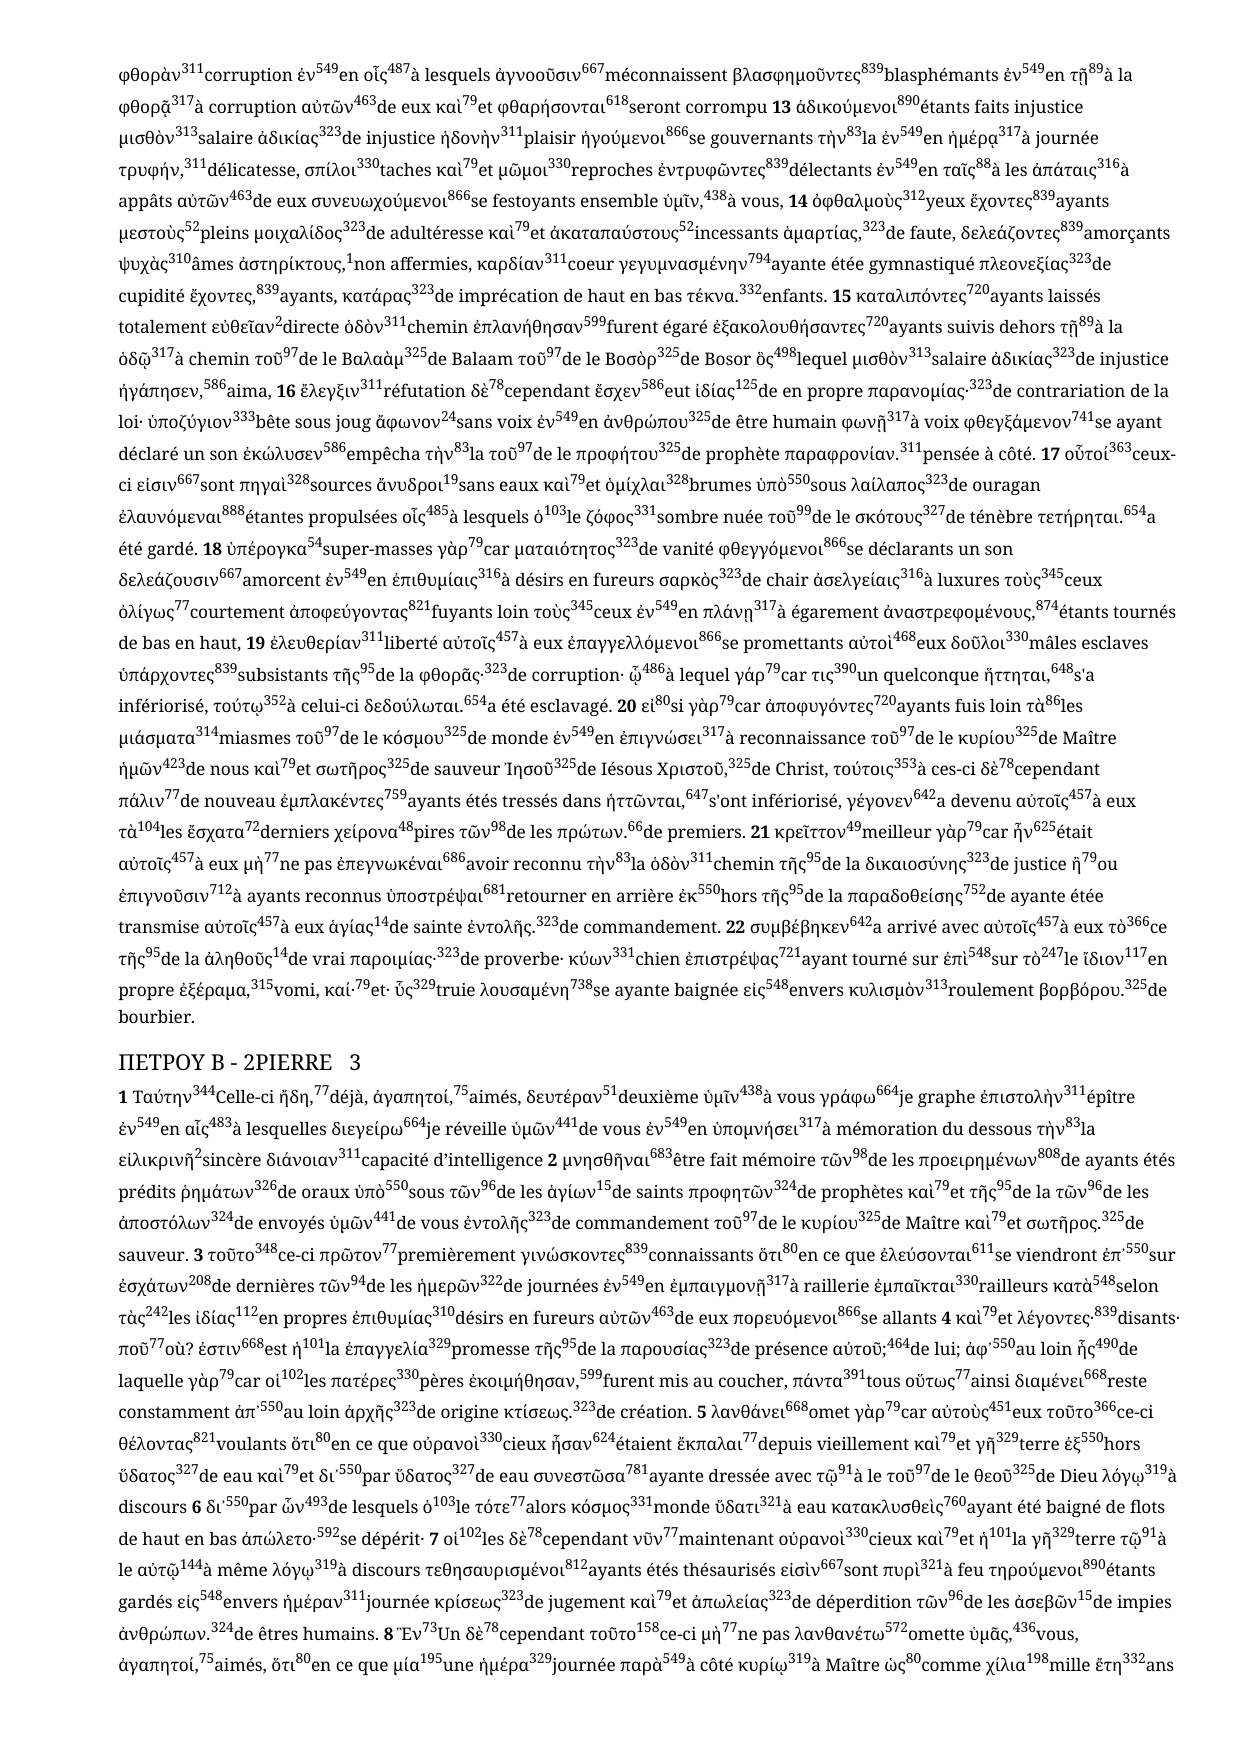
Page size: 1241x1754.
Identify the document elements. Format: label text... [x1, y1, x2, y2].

text 1 Ταύτην344Celle-ci ἤδη,77déjà, ἀγαπητοί,75aimés, δευτέραν51deuxième ὑμῖν438à vous γράφω664je graphe ἐπιστολὴν311épître ἐν549en αἷς483à lesquelles διεγείρω664je réveille ὑμῶν441de vous ἐν549en ὑπομνήσει317à mémoration du dessous τὴν83la εἰλικρινῆ2sincère διάνοιαν311capacité d’intelligence 2 μνησθῆναι683être fait mémoire τῶν98de les προειρημένων808de ayants étés prédits ῥημάτων326de oraux ὑπὸ550sous τῶν96de les ἁγίων15de saints προφητῶν324de prophètes καὶ79et τῆς95de la τῶν96de les ἀποστόλων324de envoyés ὑμῶν441de vous ἐντολῆς323de commandement τοῦ97de le κυρίου325de Maître καὶ79et σωτῆρος.325de sauveur. 3 τοῦτο348ce-ci πρῶτον77premièrement γινώσκοντες839connaissants ὅτι80en ce que ἐλεύσονται611se viendront ἐπ᾽550sur ἐσχάτων208de dernières τῶν94de les ἡμερῶν322de journées ἐν549en ἐμπαιγμονῇ317à raillerie ἐμπαῖκται330railleurs κατὰ548selon τὰς242les ἰδίας112en propres ἐπιθυμίας310désirs en fureurs αὐτῶν463de eux πορευόμενοι866se allants 4 καὶ79et λέγοντες·839disants· ποῦ77où? ἐστιν668est ἡ101la ἐπαγγελία329promesse τῆς95de la παρουσίας323de présence αὐτοῦ;464de lui; ἀφ᾽550au loin ἧς490de laquelle γὰρ79car οἱ102les πατέρες330pères ἐκοιμήθησαν,599furent mis au coucher, πάντα391tous οὕτως77ainsi διαμένει668reste constamment ἀπ᾽550au loin ἀρχῆς323de origine κτίσεως.323de création. 5 λανθάνει668omet γὰρ79car αὐτοὺς451eux τοῦτο366ce-ci θέλοντας821voulants ὅτι80en ce que οὐρανοὶ330cieux ἦσαν624étaient ἔκπαλαι77depuis vieillement καὶ79et γῆ329terre ἐξ550hors ὕδατος327de eau καὶ79et δι᾽550par ὕδατος327de eau συνεστῶσα781ayante dressée avec τῷ91à le τοῦ97de le θεοῦ325de Dieu λόγῳ319à discours 6 δι᾽550par ὧν493de lesquels ὁ103le τότε77alors κόσμος331monde ὕδατι321à eau κατακλυσθεὶς760ayant été baigné de flots de haut en bas ἀπώλετο·592se dépérit· 7 οἱ102les δὲ78cependant νῦν77maintenant οὐρανοὶ330cieux καὶ79et ἡ101la γῆ329terre τῷ91à le αὐτῷ144à même λόγῳ319à discours τεθησαυρισμένοι812ayants étés thésaurisés εἰσὶν667sont πυρὶ321à feu τηρούμενοι890étants gardés εἰς548envers ἡμέραν311journée κρίσεως323de jugement καὶ79et ἀπωλείας323de déperdition τῶν96de les ἀσεβῶν15de impies ἀνθρώπων.324de êtres humains. 8 Ἓν73Un δὲ78cependant τοῦτο158ce-ci μὴ77ne pas λανθανέτω572omette ὑμᾶς,436vous, ἀγαπητοί,75aimés, ὅτι80en ce que μία195une ἡμέρα329journée παρὰ549à côté κυρίῳ319à Maître ὡς80comme χίλια198mille ἔτη332ans καὶ79et χίλια198mille ἔτη332ans ὡς80comme ἡμέρα329journée μία.195une. 9 οὐ77non βραδύνει668est lent κύριος331Maître τῆς255de la ἐπαγγελίας,323de promesse, ὥς80comme τινες389des quelconques βραδύτητα311lenteur ἡγοῦνται,673se gouvernent, ἀλλὰ79mais μακροθυμεῖ668éloigne fureur εἰς548envers ὑμᾶς436vous μὴ79ne pas βουλόμενός867se ayant dessein τινας372des quelconques ἀπολέσθαι682se dépérir ἀλλὰ79mais πάντας372tous εἰς548envers μετάνοιαν311transintelligence χωρῆσαι.681placer. 10 Ἥξει606Surgira δὲ78cependant ἡμέρα329journée κυρίου325de Maître ὡς80comme κλέπτης331voleur ἐν549en ᾗ484à laquelle οἱ102les οὐρανοὶ330cieux ῥοιζηδὸν77avec un fort bruit παρελεύσονται,611se passeront à côté, στοιχεῖα332éléments δὲ78cependant καυσούμενα892étants embrasés λυθήσεται,619sera délié, καὶ79et γῆ329terre καὶ79et τὰ104les ἐν549en αὐτῇ456à elle ἔργα332travaux εὑρεθήσεται619sera trouvé λυόμενα.892étants déliés. 11 Τούτων359de Ces-ci οὕτως77ainsi πάντων282de tous λυομένων886de étants déliés ποταποὺς396de quels sortes δεῖ668lie ὑπάρχειν689subsister ὑμᾶς436vous ἐν549en ἁγίαις7à saintes ἀναστροφαῖς316à tournures de bas en haut καὶ79et εὐσεβείαις316à piétés 12 προσδοκῶντας821attendants καὶ79et σπεύδοντας821hâtants τὴν83la παρουσίαν311présence τῆς95de la τοῦ97de le θεοῦ325de Dieu ἡμέρας323de journée δι᾽548par le fait de ἣν478laquelle οὐρανοὶ330cieux πυρούμενοι890étants brûlés au feu λυθήσονται618seront délié καὶ79et στοιχεῖα332éléments καυσούμενα892étants embrasés τήκεται.680est fondu. 13 καινοὺς3nouveaux δὲ78cependant οὐρανοὺς312cieux καὶ79et γῆν311terre καινὴν2nouvelle κατὰ548selon τὸ87le ἐπάγγελμα315promesse αὐτοῦ464de lui προσδοκῶμεν663nous attendons ἐν549en οἷς485à lesquels δικαιοσύνη329justice κατοικεῖ.668établit maison d'habitation. 14 Διό,79C'est pourquoi, ἀγαπητοί,75aimés, ταῦτα347ces-ci προσδοκῶντες839attendants σπουδάσατε553soyez en hâte ἄσπιλοι70sans taches καὶ79et ἀμώμητοι70irréprochables αὐτῷ458à lui εὑρεθῆναι683être trouvé ἐν549en εἰρήνῃ317à paix 15 καὶ79et τὴν83la τοῦ97de le κυρίου325de Maître ἡμῶν423de nous μακροθυμίαν311distance de fureur σωτηρίαν311sauvetage ἡγεῖσθε,573que vous vous gouvernez, καθὼς77de haut en bas comme καὶ77aussi ὁ103le ἀγαπητὸς71aimé ἡμῶν423de nous ἀδελφὸς331frère Παῦλος331Paulus κατὰ548selon τὴν83la δοθεῖσαν742ayante étée donnée αὐτῷ458à lui σοφίαν311sagesse ἔγραψεν586grapha ὑμῖν,438à vous, 16 ὡς80comme καὶ77aussi ἐν549en πάσαις272à toutes ἐπιστολαῖς316à épîtres λαλῶν840bavardant ἐν549en αὐταῖς455à elles περὶ550autour τούτων359de ces-ci ἐν549en αἷς483à lesquelles ἐστιν668est δυσνόητά48difficiles à comprendre τινα288des quelconques ἃ481lesquels οἱ102les ἀμαθεῖς70ignorants καὶ79et ἀστήρικτοι70non affermis στρεβλοῦσιν667tordent ὡς80comme καὶ77aussi τὰς82les λοιπὰς112restantes γραφὰς310graphes πρὸς548vers τὴν243la ἰδίαν344en propre αὐτῶν463de eux ἀπώλειαν.311déperdition. 17 Ὑμεῖς447Vous οὖν,79donc, ἀγαπητοί,75aimés, προγινώσκοντες839connaissants avant φυλάσσεσθε,573que vous vous gardiennez, ἵνα80afin que μὴ77ne pas τῇ89à la τῶν96de les ἀθέσμων64de sans institutions πλάνῃ317à égarement συναπαχθέντες759ayants étés emmenés avec ἐκπέσητε896que vous tombiez dehors τοῦ257de le ἰδίου127de en propre στηριγμοῦ,325de fixité, 18 αὐξάνετε569croissez δὲ78cependant ἐν549en χάριτι317à grâce καὶ79et γνώσει317à connaissance τοῦ97de le κυρίου325de Maître ἡμῶν423de nous καὶ79et σωτῆρος325de sauveur Ἰησοῦ325de Iésous Χριστοῦ.325de Christ. αὐτῷ458à lui ἡ101la δόξα329gloire καὶ79et νῦν77maintenant καὶ79et εἰς548envers ἡμέραν311journée αἰῶνος.325de ère. ἀμήν·304amen· [118, 1081, 1181, 1677]
text ΠΕΤΡΟΥ Β - 2PIERRE 3 [118, 1047, 1181, 1077]
text 1 Ἐγένοντο591Se devinrent δὲ78cependant καὶ77aussi ψευδοπροφῆται330faux prophètes ἐν549en τῷ91à le λαῷ,319à peuple, ὡς80comme καὶ77aussi ἐν549en ὑμῖν438à vous ἔσονται611se seront ψευδοδιδάσκαλοι330faux enseignants οἵτινες497lesquels des quelconques παρεισάξουσιν605introduiront à côté αἱρέσεις310hérésies ἀπωλείας323de déperdition καὶ77aussi τὸν85le ἀγοράσαντα707ayant acheté à l'agora αὐτοὺς451eux δεσπότην313despote ἀρνούμενοι866se niants ἐπάγοντες839menants sur ἑαυτοῖς532à eux-mêmes ταχινὴν2rapide ἀπώλειαν.311déperdition. 2 καὶ79et πολλοὶ389nombreux ἐξακολουθήσουσιν605suivront dehors αὐτῶν463de eux ταῖς88à les ἀσελγείαις316à luxures δι᾽548par le fait de οὓς479lesquels ἡ101la ὁδὸς329chemin τῆς95de la ἀληθείας323de vérité βλασφημηθήσεται,619sera blasphémé, 3 καὶ79et ἐν549en πλεονεξίᾳ317à cupidité πλαστοῖς9à façonnés λόγοις318à discours ὑμᾶς436vous ἐμπορεύσονται611se négocieront οἷς485à lesquels τὸ105le κρίμα333objet de jugement ἔκπαλαι77depuis vieillement οὐκ77non ἀργεῖ668est sans travail καὶ79et ἡ101la ἀπώλεια329déperdition αὐτῶν463de eux οὐ77non νυστάζει.668assoupit. 4 Εἰ80Si γὰρ79car ὁ103le θεὸς331Dieu ἀγγέλων324de anges ἁμαρτησάντων715de ayants fautés οὐκ77non ἐφείσατο592se épargna ἀλλὰ79mais σειραῖς316à lassos ζόφου325de sombre nuée ταρταρώσας721ayant jeté au Tartare παρέδωκεν586transmit εἰς548envers κρίσιν311jugement τηρουμένους874étants gardés 5 καὶ79et ἀρχαίου16de originaire κόσμου325de monde οὐκ77non ἐφείσατο592se épargna ἀλλ᾽79mais ὄγδοον53huitième Νῶε313Noé δικαιοσύνης323de justice κήρυκα313annonciateur ἐφύλαξεν586gardienna κατακλυσμὸν313cataclysme κόσμῳ319à monde ἀσεβῶν64de impies ἐπάξας721ayant mené sur 6 καὶ79et πόλεις310cités Σοδόμων326de Sodomas καὶ79et Γομόρρας322de Gomorras τεφρώσας721ayant réduit en cendres καταστροφῇ317à catastrophe κατέκρινεν586jugea contre ὑπόδειγμα315sous-échantillon μελλόντων833de imminants ἀσεβέσιν58à impies τεθεικὼς783ayant posé 7 καὶ79et δίκαιον4juste Λὼτ313Lot καταπονούμενον875étant accablé de haut en bas ὑπὸ550sous τῆς95de la τῶν96de les ἀθέσμων64de sans institutions ἐν549en ἀσελγείᾳ317à luxure ἀναστροφῆς323de tournure de bas en haut ἐρρύσατο·592se délivra· 8 βλέμματι321à regard γὰρ79car καὶ79et ἀκοῇ317à écoute ὁ103le δίκαιος71juste ἐγκατοικῶν840établissant maison d'habitation dedans ἐν549en αὐτοῖς457à eux ἡμέραν311journée ἐξ550hors ἡμέρας323de journée ψυχὴν311âme δικαίαν2juste ἀνόμοις11à sans lois ἔργοις320à travaux ἐβασάνιζεν.625torturait. 9 οἶδεν642a su κύριος331Maître εὐσεβεῖς52pieux ἐκ550hors πειρασμοῦ325de tentation ῥύεσθαι,690se délivrer, ἀδίκους52injustes δὲ78cependant εἰς548envers ἡμέραν311journée κρίσεως323de jugement κολαζομένους874étants corrigés τηρεῖν,689garder, 10 μάλιστα77surtout δὲ78cependant τοὺς345ceux ὀπίσω552derrière σαρκὸς323de chair ἐν549en ἐπιθυμίᾳ317à désir en fureur μιασμοῦ325de souillure πορευομένους848se allants καὶ79et κυριότητος323de maîtrise καταφρονοῦντας.821méprisants. τολμηταὶ330audacieux αὐθάδεις21arrogants δόξας310gloires οὐ77non τρέμουσιν667tremblent βλασφημοῦντες,839blasphémants, 11 ὅπου80là où ἄγγελοι330anges ἰσχύϊ317à ténacité καὶ79et δυνάμει317à puissance μείζονες46plus grands ὄντες839étants οὐ77non φέρουσιν667portent κατ᾽550contre αὐτῶν463de eux παρὰ550à côté κυρίῳ319à Maître βλάσφημον2blasphématoire κρίσιν.311jugement. 12 Οὗτοι363Ceux-ci δὲ78cependant ὡς80comme ἄλογα23sans discours ζῷα332êtres vivants γεγεννημένα814ayants étés engendrés φυσικὰ72naturels εἰς548envers ἅλωσιν311capture καὶ79et φθορὰν311corruption ἐν549en οἷς487à lesquels ἀγνοοῦσιν667méconnaissent βλασφημοῦντες839blasphémants ἐν549en τῇ89à la φθορᾷ317à corruption αὐτῶν463de eux καὶ79et φθαρήσονται618seront corrompu 13 ἀδικούμενοι890étants faits injustice μισθὸν313salaire ἀδικίας323de injustice ἡδονὴν311plaisir ἡγούμενοι866se gouvernants τὴν83la ἐν549en ἡμέρᾳ317à journée τρυφήν,311délicatesse, σπίλοι330taches καὶ79et μῶμοι330reproches ἐντρυφῶντες839délectants ἐν549en ταῖς88à les ἀπάταις316à appâts αὐτῶν463de eux συνευωχούμενοι866se festoyants ensemble ὑμῖν,438à vous, 14 ὀφθαλμοὺς312yeux ἔχοντες839ayants μεστοὺς52pleins μοιχαλίδος323de adultéresse καὶ79et ἀκαταπαύστους52incessants ἁμαρτίας,323de faute, δελεάζοντες839amorçants ψυχὰς310âmes ἀστηρίκτους,1non affermies, καρδίαν311coeur γεγυμνασμένην794ayante étée gymnastiqué πλεονεξίας323de cupidité ἔχοντες,839ayants, κατάρας323de imprécation de haut en bas τέκνα.332enfants. 15 καταλιπόντες720ayants laissés totalement εὐθεῖαν2directe ὁδὸν311chemin ἐπλανήθησαν599furent égaré ἐξακολουθήσαντες720ayants suivis dehors τῇ89à la ὁδῷ317à chemin τοῦ97de le Βαλαὰμ325de Balaam τοῦ97de le Βοσὸρ325de Bosor ὃς498lequel μισθὸν313salaire ἀδικίας323de injustice ἠγάπησεν,586aima, 16 ἔλεγξιν311réfutation δὲ78cependant ἔσχεν586eut ἰδίας125de en propre παρανομίας·323de contrariation de la loi· ὑποζύγιον333bête sous joug ἄφωνον24sans voix ἐν549en ἀνθρώπου325de être humain φωνῇ317à voix φθεγξάμενον741se ayant déclaré un son ἐκώλυσεν586empêcha τὴν83la τοῦ97de le προφήτου325de prophète παραφρονίαν.311pensée à côté. 17 οὗτοί363ceux-ci εἰσιν667sont πηγαὶ328sources ἄνυδροι19sans eaux καὶ79et ὁμίχλαι328brumes ὑπὸ550sous λαίλαπος323de ouragan ἐλαυνόμεναι888étantes propulsées οἷς485à lesquels ὁ103le ζόφος331sombre nuée τοῦ99de le σκότους327de ténèbre τετήρηται.654a été gardé. 18 ὑπέρογκα54super-masses γὰρ79car ματαιότητος323de vanité φθεγγόμενοι866se déclarants un son δελεάζουσιν667amorcent ἐν549en ἐπιθυμίαις316à désirs en fureurs σαρκὸς323de chair ἀσελγείαις316à luxures τοὺς345ceux ὀλίγως77courtement ἀποφεύγοντας821fuyants loin τοὺς345ceux ἐν549en πλάνῃ317à égarement ἀναστρεφομένους,874étants tournés de bas en haut, 19 ἐλευθερίαν311liberté αὐτοῖς457à eux ἐπαγγελλόμενοι866se promettants αὐτοὶ468eux δοῦλοι330mâles esclaves ὑπάρχοντες839subsistants τῆς95de la φθορᾶς·323de corruption· ᾧ486à lequel γάρ79car τις390un quelconque ἥττηται,648s'a infériorisé, τούτῳ352à celui-ci δεδούλωται.654a été esclavagé. 20 εἰ80si γὰρ79car ἀποφυγόντες720ayants fuis loin τὰ86les μιάσματα314miasmes τοῦ97de le κόσμου325de monde ἐν549en ἐπιγνώσει317à reconnaissance τοῦ97de le κυρίου325de Maître ἡμῶν423de nous καὶ79et σωτῆρος325de sauveur Ἰησοῦ325de Iésous Χριστοῦ,325de Christ, τούτοις353à ces-ci δὲ78cependant πάλιν77de nouveau ἐμπλακέντες759ayants étés tressés dans ἡττῶνται,647s'ont infériorisé, γέγονεν642a devenu αὐτοῖς457à eux τὰ104les ἔσχατα72derniers χείρονα48pires τῶν98de les πρώτων.66de premiers. 21 κρεῖττον49meilleur γὰρ79car ἦν625était αὐτοῖς457à eux μὴ77ne pas ἐπεγνωκέναι686avoir reconnu τὴν83la ὁδὸν311chemin τῆς95de la δικαιοσύνης323de justice ἢ79ou ἐπιγνοῦσιν712à ayants reconnus ὑποστρέψαι681retourner en arrière ἐκ550hors τῆς95de la παραδοθείσης752de ayante étée transmise αὐτοῖς457à eux ἁγίας14de sainte ἐντολῆς.323de commandement. 22 συμβέβηκεν642a arrivé avec αὐτοῖς457à eux τὸ366ce τῆς95de la ἀληθοῦς14de vrai παροιμίας·323de proverbe· κύων331chien ἐπιστρέψας721ayant tourné sur ἐπὶ548sur τὸ247le ἴδιον117en propre ἐξέραμα,315vomi, καί·79et· ὗς329truie λουσαμένη738se ayante baignée εἰς548envers κυλισμὸν313roulement βορβόρου.325de bourbier. [118, 59, 1181, 1029]
